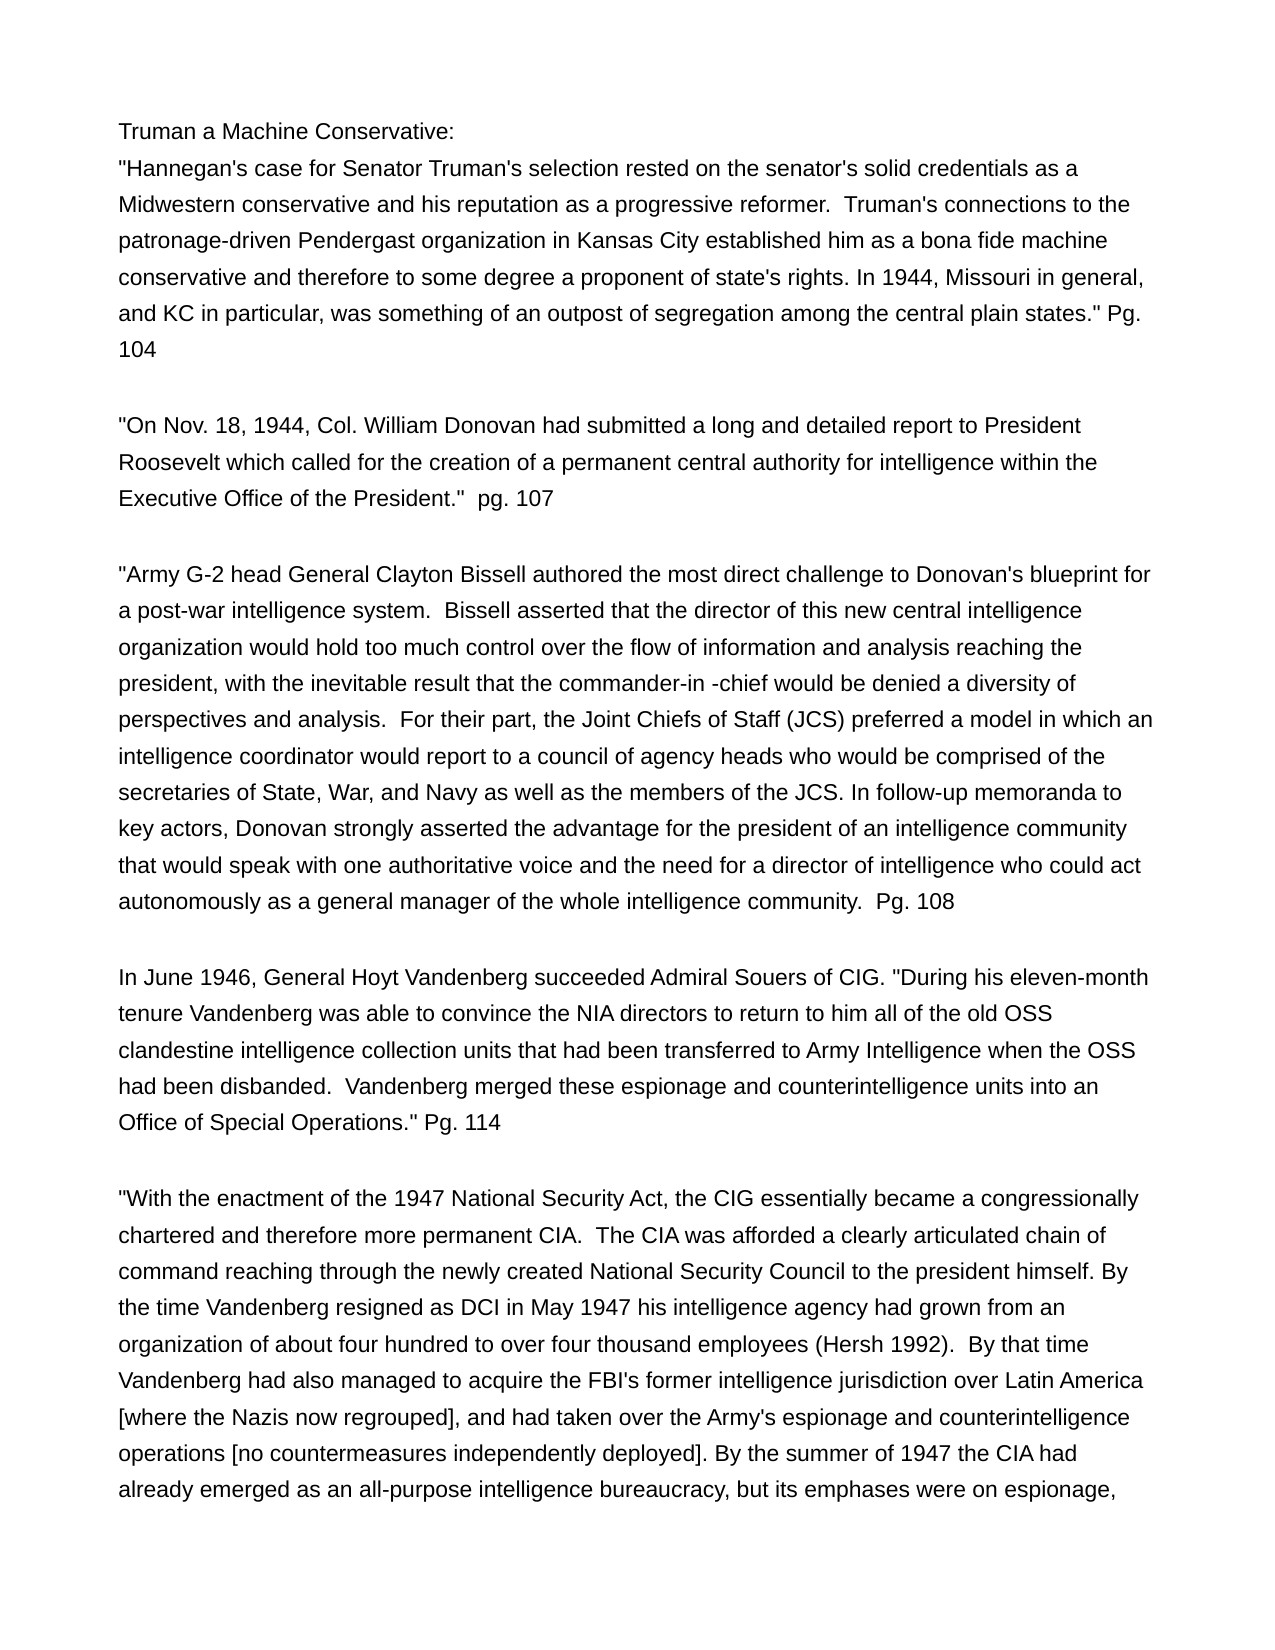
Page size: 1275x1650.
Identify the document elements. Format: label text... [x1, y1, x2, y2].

text "With the enactment of the 1947 National Security Act, the CIG essentially became a congressionally chartered and therefore more permanent CIA. The CIA was afforded a clearly articulated chain of command reaching through the newly created National Security Council to the president himself. By the time Vandenberg resigned as DCI in May 1947 his intelligence agency had grown from an organization of about four hundred to over four thousand employees (Hersh 1992). By that time Vandenberg had also managed to acquire the FBI's former intelligence jurisdiction over Latin America [where the Nazis now regrouped], and had taken over the Army's espionage and counterintelligence operations [no countermeasures independently deployed]. By the summer of 1947 the CIA had already emerged as an all-purpose intelligence bureaucracy, but its emphases were on espionage, [118, 1185, 1157, 1502]
text In June 1946, General Hoyt Vandenberg succeeded Admiral Souers of CIG. "During his eleven-month tenure Vandenberg was able to convince the NIA directors to return to him all of the old OSS clandestine intelligence collection units that had been transferred to Army Intelligence when the OSS had been disbanded. Vandenberg merged these espionage and counterintelligence units into an Office of Special Operations." Pg. 114 [118, 964, 1157, 1136]
text "Army G-2 head General Clayton Bissell authored the most direct challenge to Donovan's blueprint for a post-war intelligence system. Bissell asserted that the director of this new central intelligence organization would hold too much control over the flow of information and analysis reaching the president, with the inevitable result that the commander-in -chief would be denied a diversity of perspectives and analysis. For their part, the Joint Chiefs of Staff (JCS) preferred a model in which an intelligence coordinator would report to a council of agency heads who would be comprised of the secretaries of State, War, and Navy as well as the members of the JCS. In follow-up memoranda to key actors, Donovan strongly asserted the advantage for the president of an intelligence community that would speak with one authoritative voice and the need for a director of intelligence who could act autonomously as a general manager of the whole intelligence community. Pg. 108 [118, 561, 1157, 914]
text "Hannegan's case for Senator Truman's selection rested on the senator's solid credentials as a Midwestern conservative and his reputation as a progressive reformer. Truman's connections to the patronage-driven Pendergast organization in Kansas City established him as a bona fide machine conservative and therefore to some degree a proponent of state's rights. In 1944, Missouri in general, and KC in particular, was something of an outpost of segregation among the central plain states." Pg. 104 [118, 154, 1157, 363]
text "On Nov. 18, 1944, Col. William Donovan had submitted a long and detailed report to President Roosevelt which called for the creation of a permanent central authority for intelligence within the Executive Office of the President." pg. 107 [118, 412, 1157, 511]
text Truman a Machine Conservative: [118, 118, 1157, 144]
